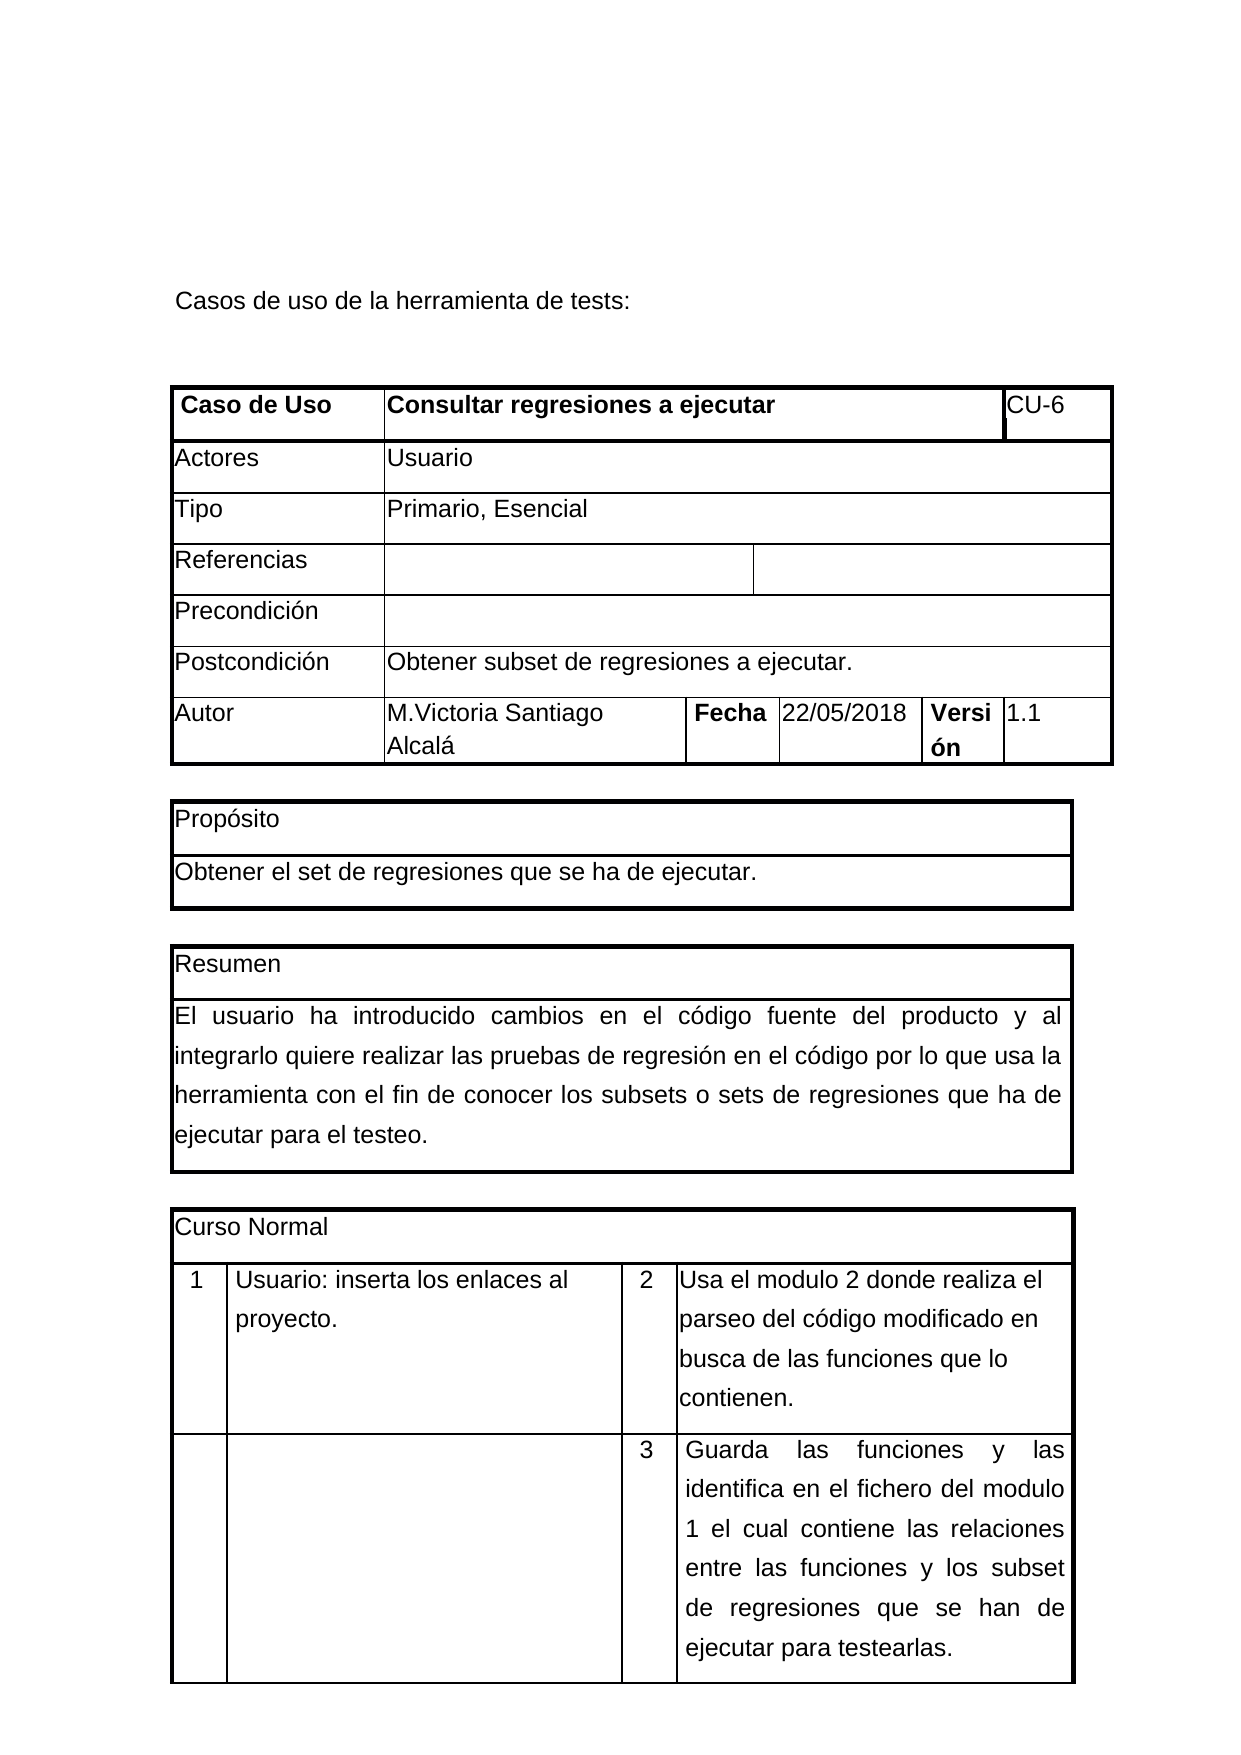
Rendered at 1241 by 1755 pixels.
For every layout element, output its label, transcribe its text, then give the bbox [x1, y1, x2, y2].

table_cell [385, 545, 753, 594]
table_cell 1 [174, 1265, 226, 1433]
table_header Resumen [174, 949, 1070, 998]
table_cell Obtener subset de regresiones a ejecutar. [385, 647, 1110, 697]
table_cell Usuario [385, 443, 1110, 492]
table_cell Versión [923, 698, 1003, 761]
table_cell Primario, Esencial [385, 494, 1110, 543]
table_header CU-6 [1007, 390, 1110, 439]
table_cell 2 [623, 1265, 676, 1433]
table_cell Usuario: inserta los enlaces al proyecto. [228, 1265, 621, 1433]
table_cell [174, 1435, 226, 1682]
table_cell Referencias [174, 545, 384, 594]
table_cell Guarda las funciones y las identifica en el fichero del modulo 1 el cual contiene las relaciones entre las funciones y los subset de regresiones que se han de ejecutar para testearlas. [678, 1435, 1071, 1682]
table_cell Postcondición [174, 647, 384, 697]
table_cell Obtener el set de regresiones que se ha de ejecutar. [174, 857, 1070, 906]
table_cell Precondición [174, 596, 384, 646]
table_cell Fecha [687, 698, 779, 761]
table_cell [228, 1435, 621, 1682]
table_header Caso de Uso [174, 390, 384, 439]
table_cell Autor [174, 698, 384, 761]
table_header Consultar regresiones a ejecutar [385, 390, 1002, 439]
table_cell Actores [174, 443, 384, 492]
table_header Propósito [174, 804, 1070, 853]
table_cell [754, 545, 1110, 594]
table_cell El usuario ha introducido cambios en el código fuente del producto y al integrarlo quiere realizar las pruebas de regresión en el código por lo que usa la herramienta con el fin de conocer los subsets o sets de regresiones que ha de ejecutar para el testeo. [174, 1001, 1070, 1169]
table_cell Tipo [174, 494, 384, 543]
table_cell 3 [623, 1435, 676, 1682]
text Casos de uso de la herramienta de tests: [175, 286, 1065, 315]
table_cell 22/05/2018 [780, 698, 921, 761]
table_cell Usa el modulo 2 donde realiza el parseo del código modificado en busca de las funciones que lo contienen. [678, 1265, 1071, 1433]
table_header Curso Normal [174, 1212, 1071, 1262]
table_cell [385, 596, 1110, 646]
table_cell 1.1 [1005, 698, 1110, 761]
table_cell M.Victoria Santiago Alcalá [385, 698, 685, 761]
